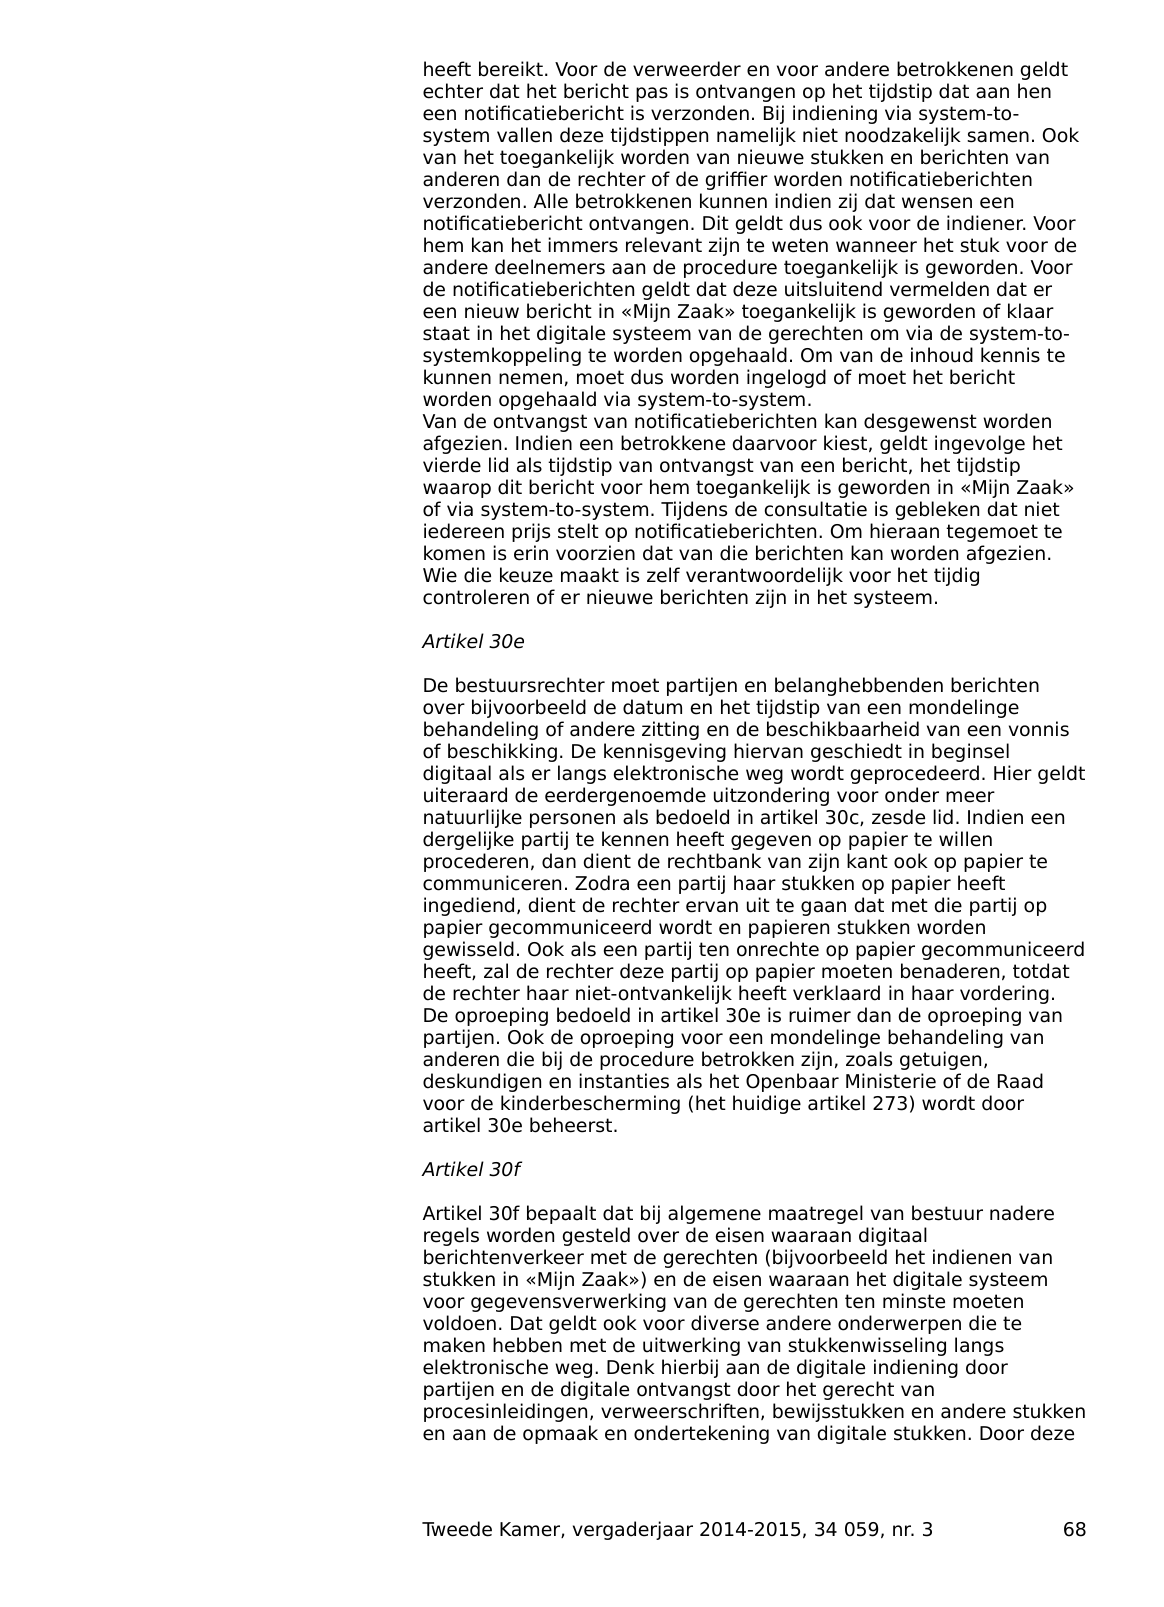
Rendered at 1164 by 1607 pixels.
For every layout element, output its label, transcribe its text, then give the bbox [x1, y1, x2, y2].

subtitle Artikel 30f [422, 1159, 1087, 1181]
text De bestuursrechter moet partijen en belanghebbenden berichten over bijvoorbeeld de datum en het tijdstip van een mondelinge behandeling of andere zitting en de beschikbaarheid van een vonnis of beschikking. De kennisgeving hiervan geschiedt in beginsel digitaal als er langs elektronische weg wordt geprocedeerd. Hier geldt uiteraard de eerdergenoemde uitzondering voor onder meer natuurlijke personen als bedoeld in artikel 30c, zesde lid. Indien een dergelijke partij te kennen heeft gegeven op papier te willen procederen, dan dient de rechtbank van zijn kant ook op papier te communiceren. Zodra een partij haar stukken op papier heeft ingediend, dient de rechter ervan uit te gaan dat met die partij op papier gecommuniceerd wordt en papieren stukken worden gewisseld. Ook als een partij ten onrechte op papier gecommuniceerd heeft, zal de rechter deze partij op papier moeten benaderen, totdat de rechter haar niet-ontvankelijk heeft verklaard in haar vordering. De oproeping bedoeld in artikel 30e is ruimer dan de oproeping van partijen. Ook de oproeping voor een mondelinge behandeling van anderen die bij de procedure betrokken zijn, zoals getuigen, deskundigen en instanties als het Openbaar Ministerie of de Raad voor de kinderbescherming (het huidige artikel 273) wordt door artikel 30e beheerst. [422, 675, 1087, 1136]
text heeft bereikt. Voor de verweerder en voor andere betrokkenen geldt echter dat het bericht pas is ontvangen op het tijdstip dat aan hen een notificatiebericht is verzonden. Bij indiening via system-to-system vallen deze tijdstippen namelijk niet noodzakelijk samen. Ook van het toegankelijk worden van nieuwe stukken en berichten van anderen dan de rechter of de griffier worden notificatieberichten verzonden. Alle betrokkenen kunnen indien zij dat wensen een notificatiebericht ontvangen. Dit geldt dus ook voor de indiener. Voor hem kan het immers relevant zijn te weten wanneer het stuk voor de andere deelnemers aan de procedure toegankelijk is geworden. Voor de notificatieberichten geldt dat deze uitsluitend vermelden dat er een nieuw bericht in «Mijn Zaak» toegankelijk is geworden of klaar staat in het digitale systeem van de gerechten om via de system-to-systemkoppeling te worden opgehaald. Om van de inhoud kennis te kunnen nemen, moet dus worden ingelogd of moet het bericht worden opgehaald via system-to-system. [422, 59, 1087, 411]
subtitle Artikel 30e [422, 631, 1087, 653]
text Van de ontvangst van notificatieberichten kan desgewenst worden afgezien. Indien een betrokkene daarvoor kiest, geldt ingevolge het vierde lid als tijdstip van ontvangst van een bericht, het tijdstip waarop dit bericht voor hem toegankelijk is geworden in «Mijn Zaak» of via system-to-system. Tijdens de consultatie is gebleken dat niet iedereen prijs stelt op notificatieberichten. Om hieraan tegemoet te komen is erin voorzien dat van die berichten kan worden afgezien. Wie die keuze maakt is zelf verantwoordelijk voor het tijdig controleren of er nieuwe berichten zijn in het systeem. [422, 411, 1087, 608]
text Artikel 30f bepaalt dat bij algemene maatregel van bestuur nadere regels worden gesteld over de eisen waaraan digitaal berichtenverkeer met de gerechten (bijvoorbeeld het indienen van stukken in «Mijn Zaak») en de eisen waaraan het digitale systeem voor gegevensverwerking van de gerechten ten minste moeten voldoen. Dat geldt ook voor diverse andere onderwerpen die te maken hebben met de uitwerking van stukkenwisseling langs elektronische weg. Denk hierbij aan de digitale indiening door partijen en de digitale ontvangst door het gerecht van procesinleidingen, verweerschriften, bewijsstukken en andere stukken en aan de opmaak en ondertekening van digitale stukken. Door deze [422, 1203, 1087, 1444]
